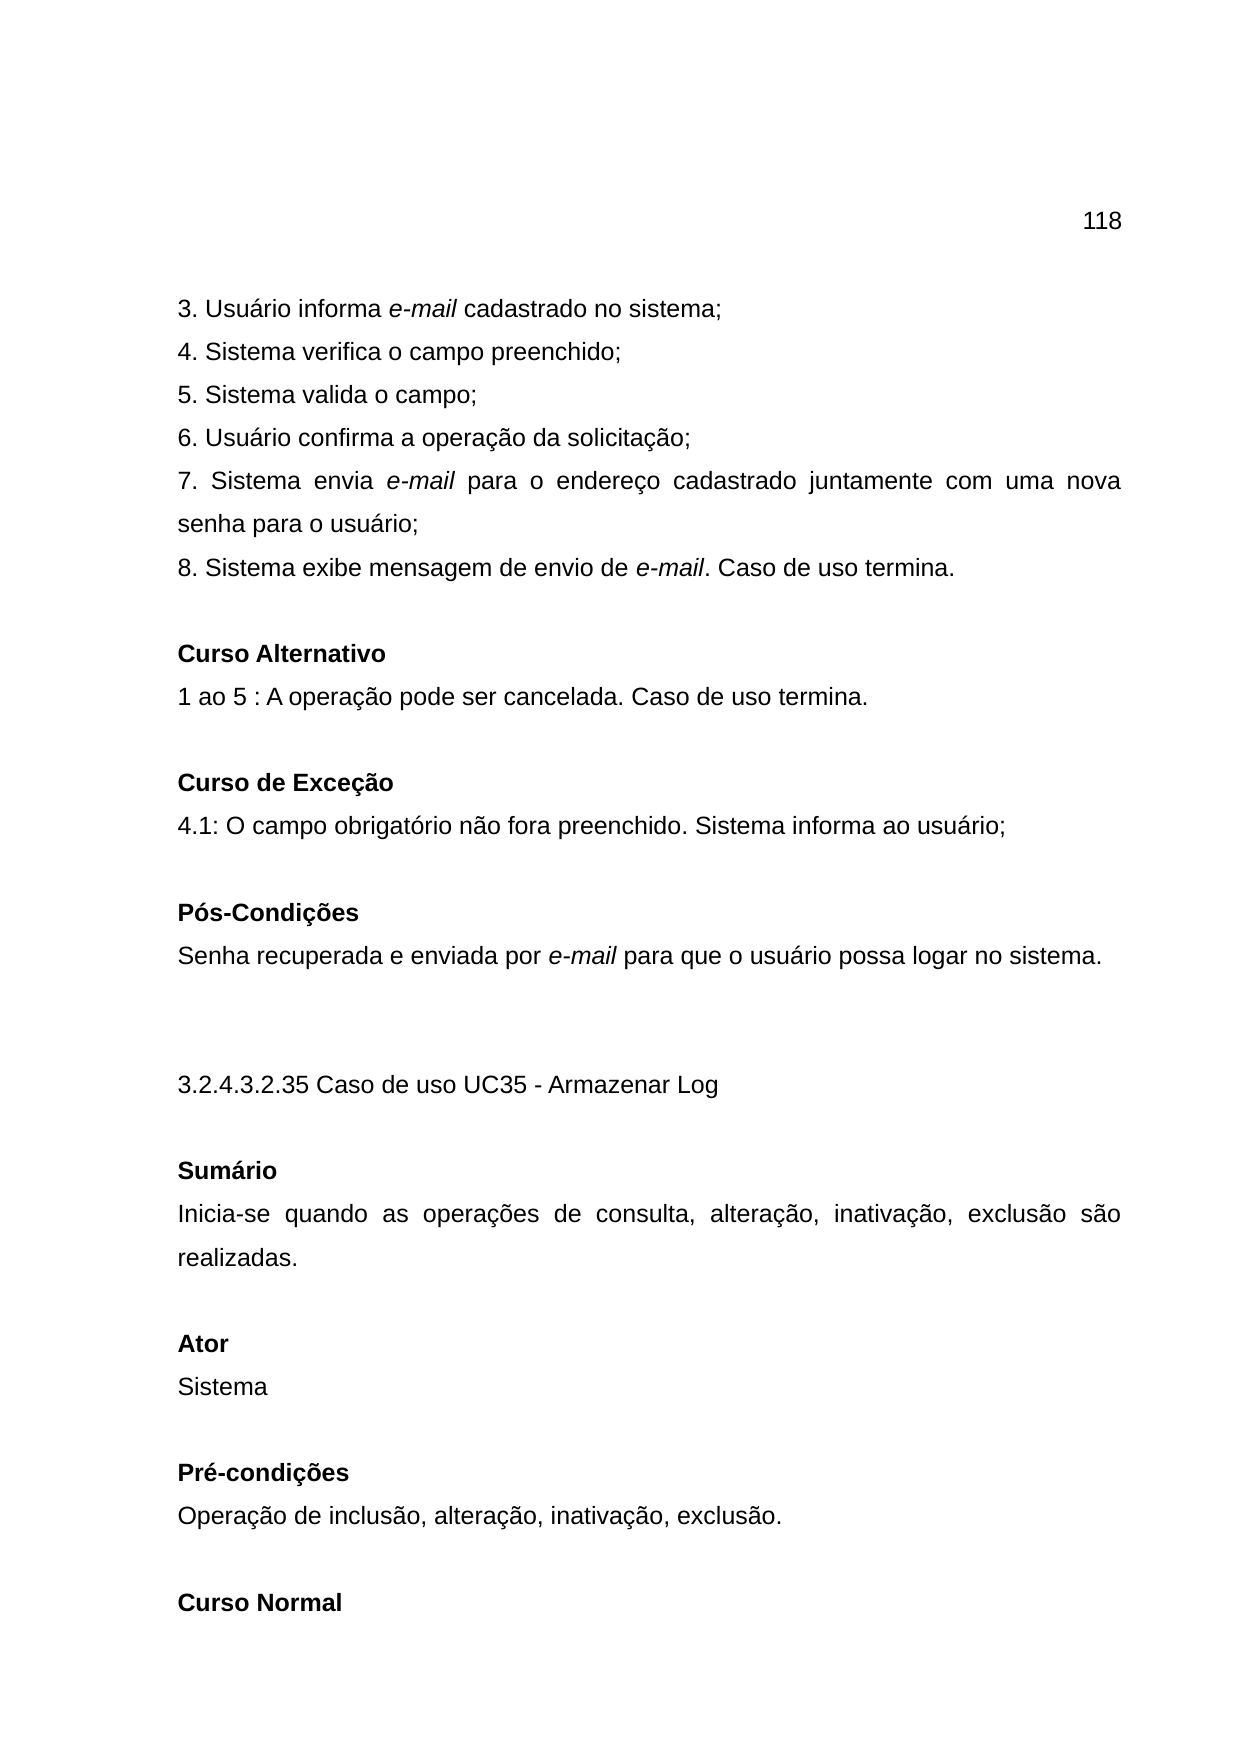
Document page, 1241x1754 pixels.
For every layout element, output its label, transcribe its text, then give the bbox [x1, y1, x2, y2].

text 3. Usuário informa e-mail cadastrado no sistema; [177, 294, 1122, 322]
text Sistema [177, 1372, 1122, 1401]
text Curso de Exceção [177, 768, 1122, 797]
text Senha recuperada e enviada por e-mail para que o usuário possa logar no sistema. [177, 941, 1122, 969]
text Curso Alternativo [177, 639, 1122, 667]
text 4. Sistema verifica o campo preenchido; [177, 337, 1122, 366]
text Curso Normal [177, 1587, 1122, 1616]
text 3.2.4.3.2.35 Caso de uso UC35 - Armazenar Log [177, 1070, 1122, 1099]
text 4.1: O campo obrigatório não fora preenchido. Sistema informa ao usuário; [177, 811, 1122, 840]
text 7. Sistema envia e-mail para o endereço cadastrado juntamente com uma nova senha para o usuário; [177, 466, 1122, 538]
text 5. Sistema valida o campo; [177, 380, 1122, 409]
text Pós-Condições [177, 897, 1122, 926]
text 1 ao 5 : A operação pode ser cancelada. Caso de uso termina. [177, 682, 1122, 711]
text Inicia-se quando as operações de consulta, alteração, inativação, exclusão são realizadas. [177, 1199, 1122, 1271]
text Operação de inclusão, alteração, inativação, exclusão. [177, 1501, 1122, 1530]
text Pré-condições [177, 1458, 1122, 1487]
text 8. Sistema exibe mensagem de envio de e-mail. Caso de uso termina. [177, 552, 1122, 581]
text Sumário [177, 1156, 1122, 1185]
text Ator [177, 1329, 1122, 1357]
text 6. Usuário confirma a operação da solicitação; [177, 423, 1122, 452]
